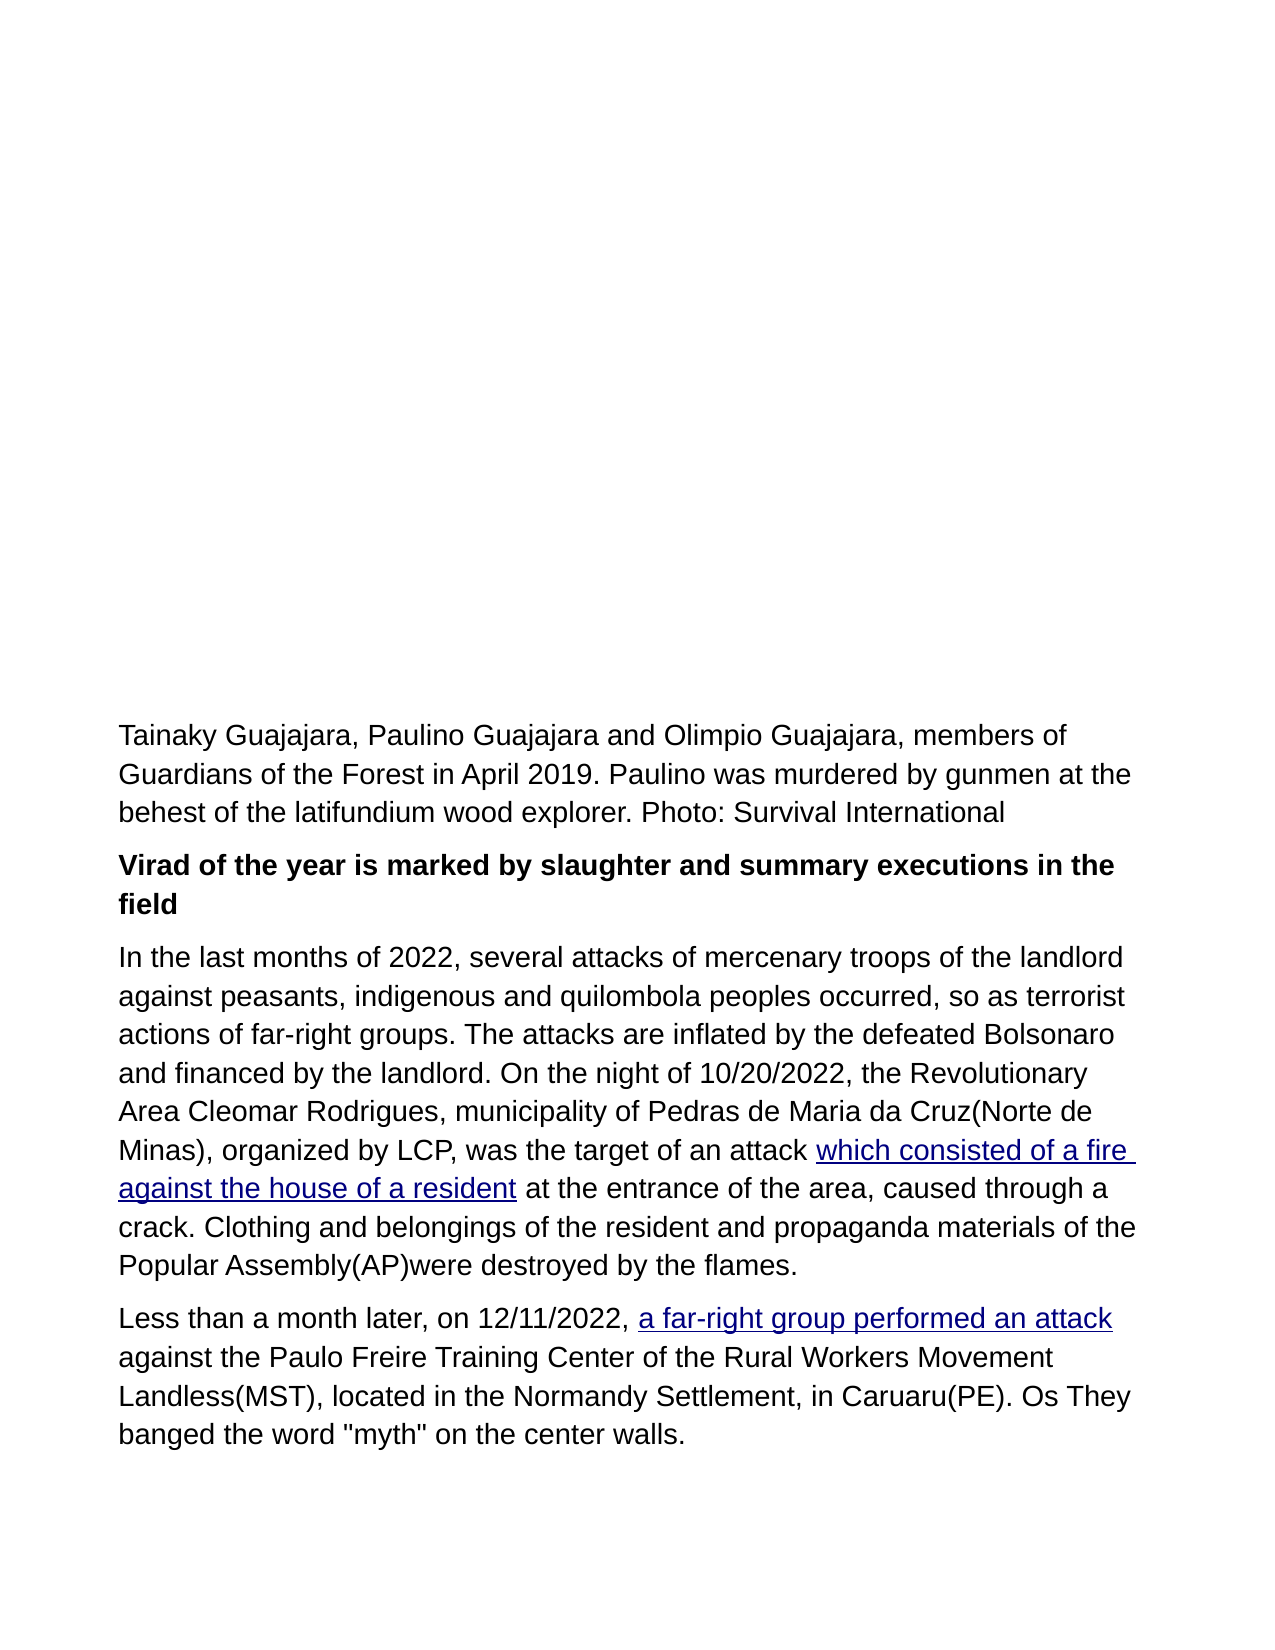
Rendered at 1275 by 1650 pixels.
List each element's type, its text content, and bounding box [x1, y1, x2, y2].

text Tainaky Guajajara, Paulino Guajajara and Olimpio Guajajara, members of Guardians of the Forest in April 2019. Paulino was murdered by gunmen at the behest of the latifundium wood explorer. Photo: Survival International [118, 118, 1157, 829]
text In the last months of 2022, several attacks of mercenary troops of the landlord against peasants, indigenous and quilombola peoples occurred, so as terrorist actions of far-right groups. The attacks are inflated by the defeated Bolsonaro and financed by the landlord. On the night of 10/20/2022, the Revolutionary Area Cleomar Rodrigues, municipality of Pedras de Maria da Cruz(Norte de Minas), organized by LCP, was the target of an attack which consisted of a fire against the house of a resident at the entrance of the area, caused through a crack. Clothing and belongings of the resident and propaganda materials of the Popular Assembly(AP)were destroyed by the flames. [118, 940, 1157, 1282]
text Less than a month later, on 12/11/2022, a far-right group performed an attack against the Paulo Freire Training Center of the Rural Workers Movement Landless(MST), located in the Normandy Settlement, in Caruaru(PE). Os They banged the word "myth" on the center walls. [118, 1302, 1157, 1451]
text Virad of the year is marked by slaughter and summary executions in the field [118, 848, 1157, 921]
